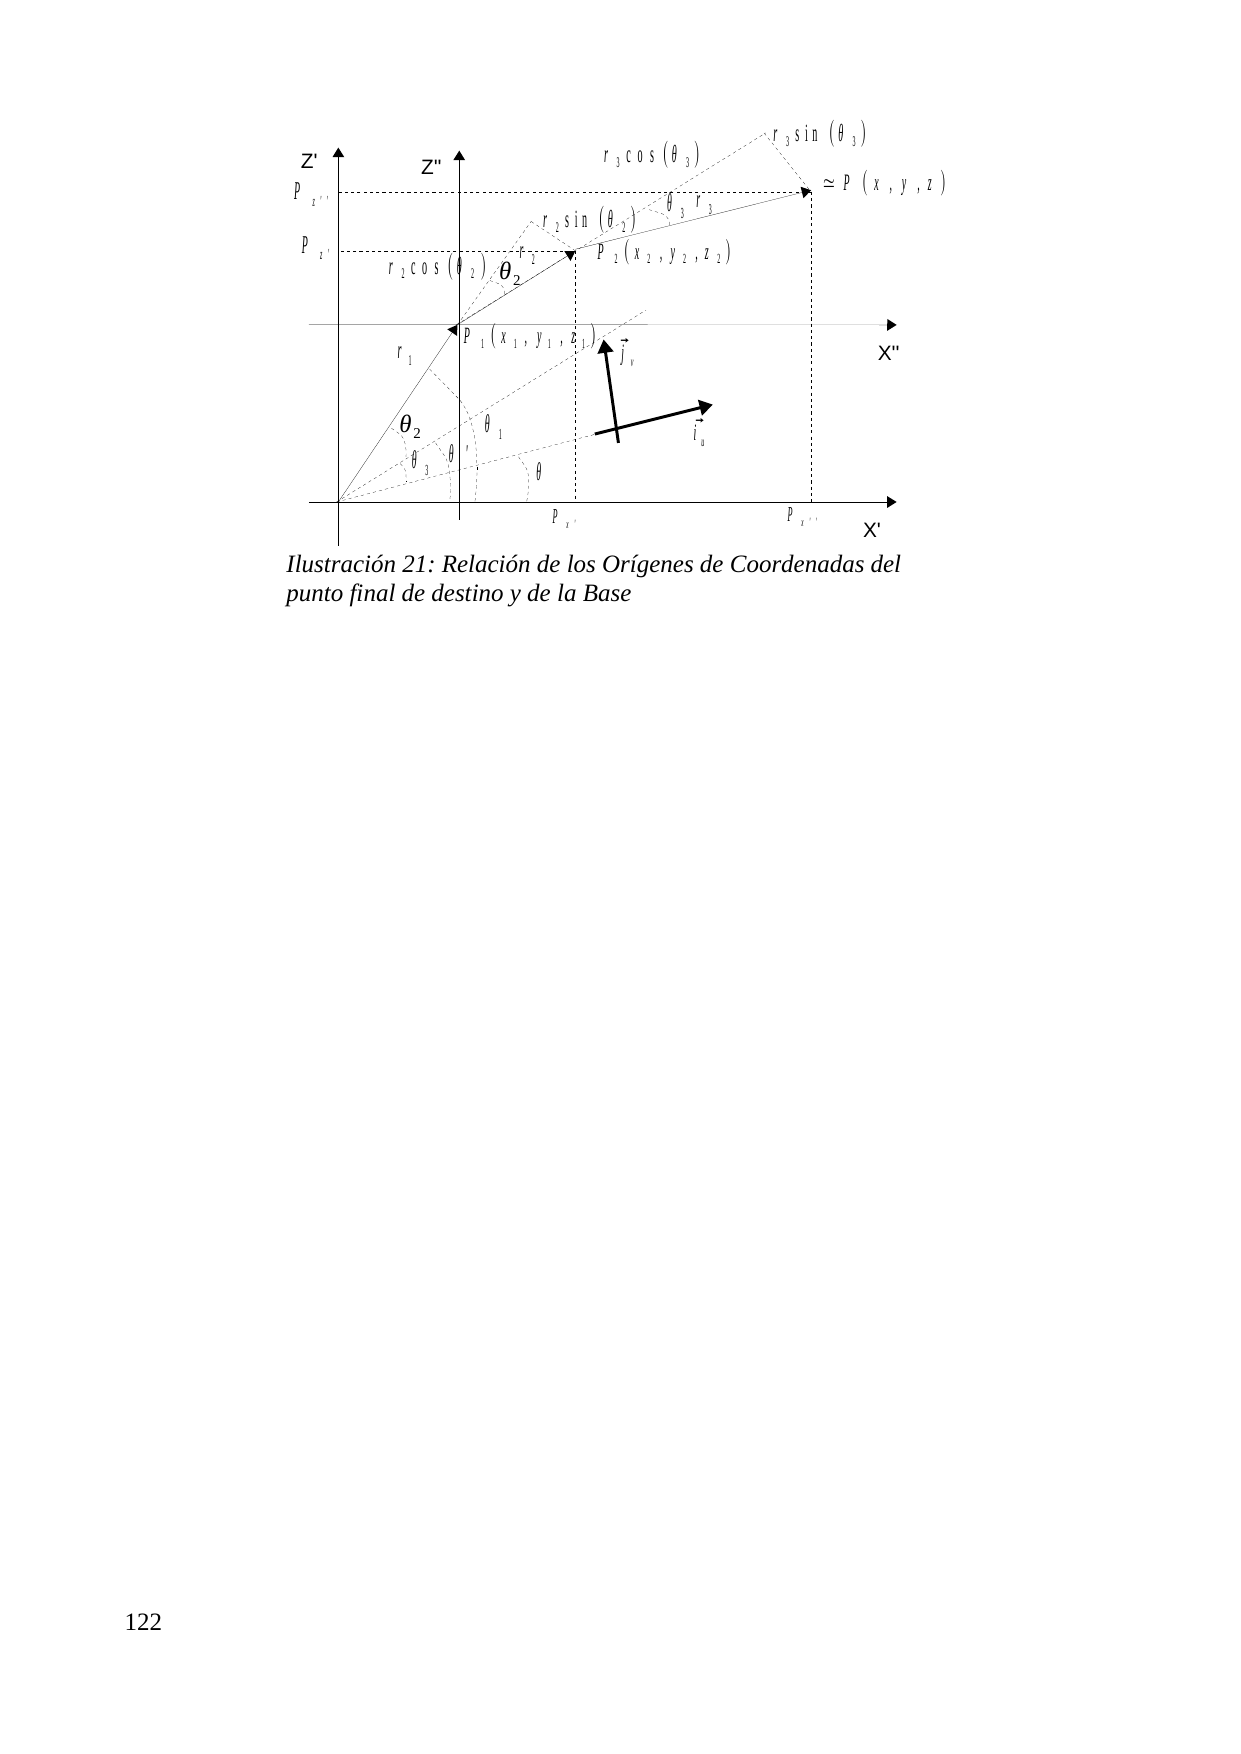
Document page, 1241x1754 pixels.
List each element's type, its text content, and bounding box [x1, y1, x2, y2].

text Ilustración 21: Relación de los Orígenes de Coordenadas del punto final de destino y de la Base [286, 131, 954, 606]
